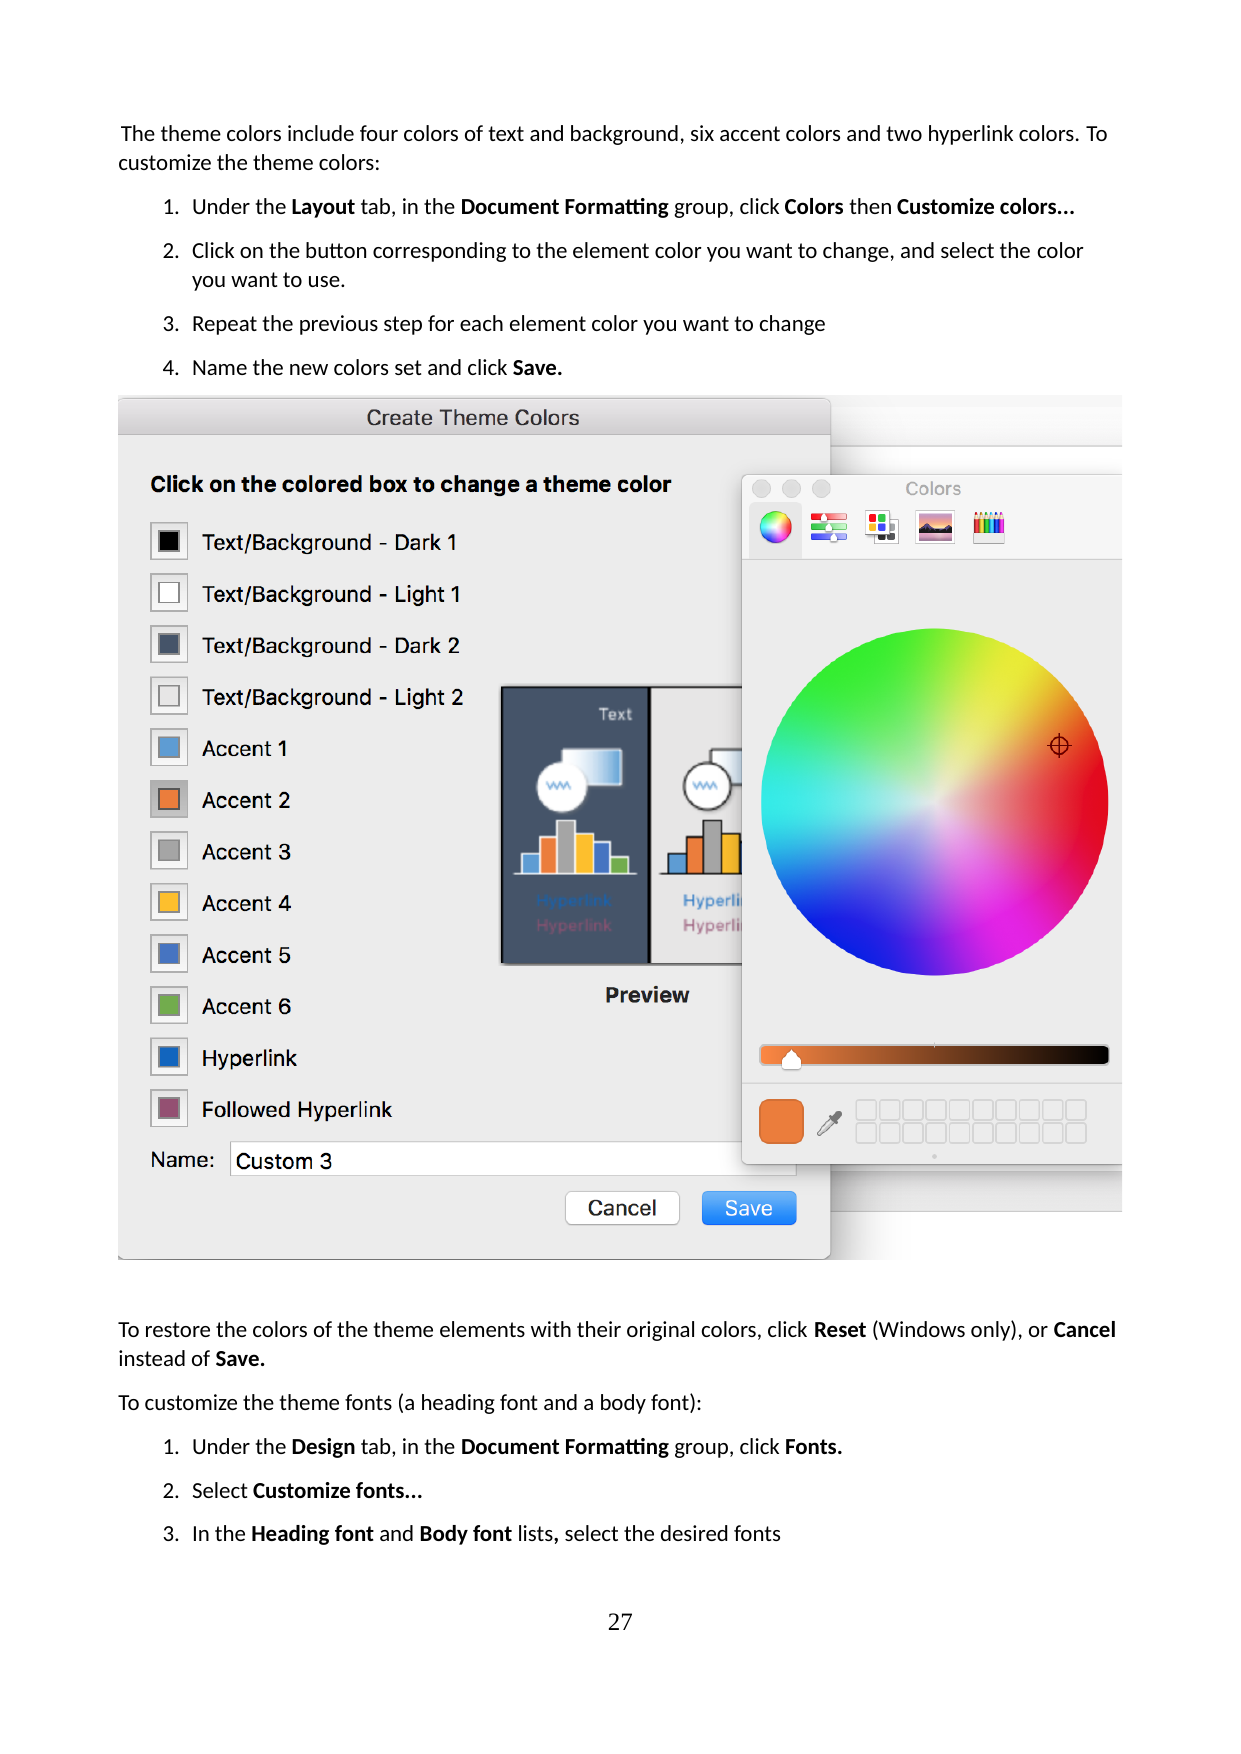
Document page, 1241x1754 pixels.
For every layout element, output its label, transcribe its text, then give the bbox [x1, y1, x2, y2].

list Click on the button corresponding to the element color you want to change, and select the color you want to use. [162, 235, 1122, 293]
text To customize the theme fonts (a heading font and a body font): [118, 1387, 1122, 1416]
list Select Customize fonts... [162, 1475, 1122, 1504]
list Repeat the previous step for each element color you want to change [162, 308, 1122, 337]
text To restore the colors of the theme elements with their original colors, click Reset (Windows only), or Cancel instead of Save. [118, 1314, 1122, 1373]
list Name the new colors set and click Save. [162, 351, 1122, 381]
list Under the Layout tab, in the Document Formatting group, click Colors then Customize colors... [162, 191, 1122, 220]
list Under the Design tab, in the Document Formatting group, click Fonts. [162, 1431, 1122, 1460]
list In the Heading font and Body font lists, select the desired fonts [162, 1518, 1122, 1548]
text The theme colors include four colors of text and background, six accent colors and two hyperlink colors. To customize the theme colors: [118, 118, 1122, 176]
picture [118, 395, 1123, 1260]
